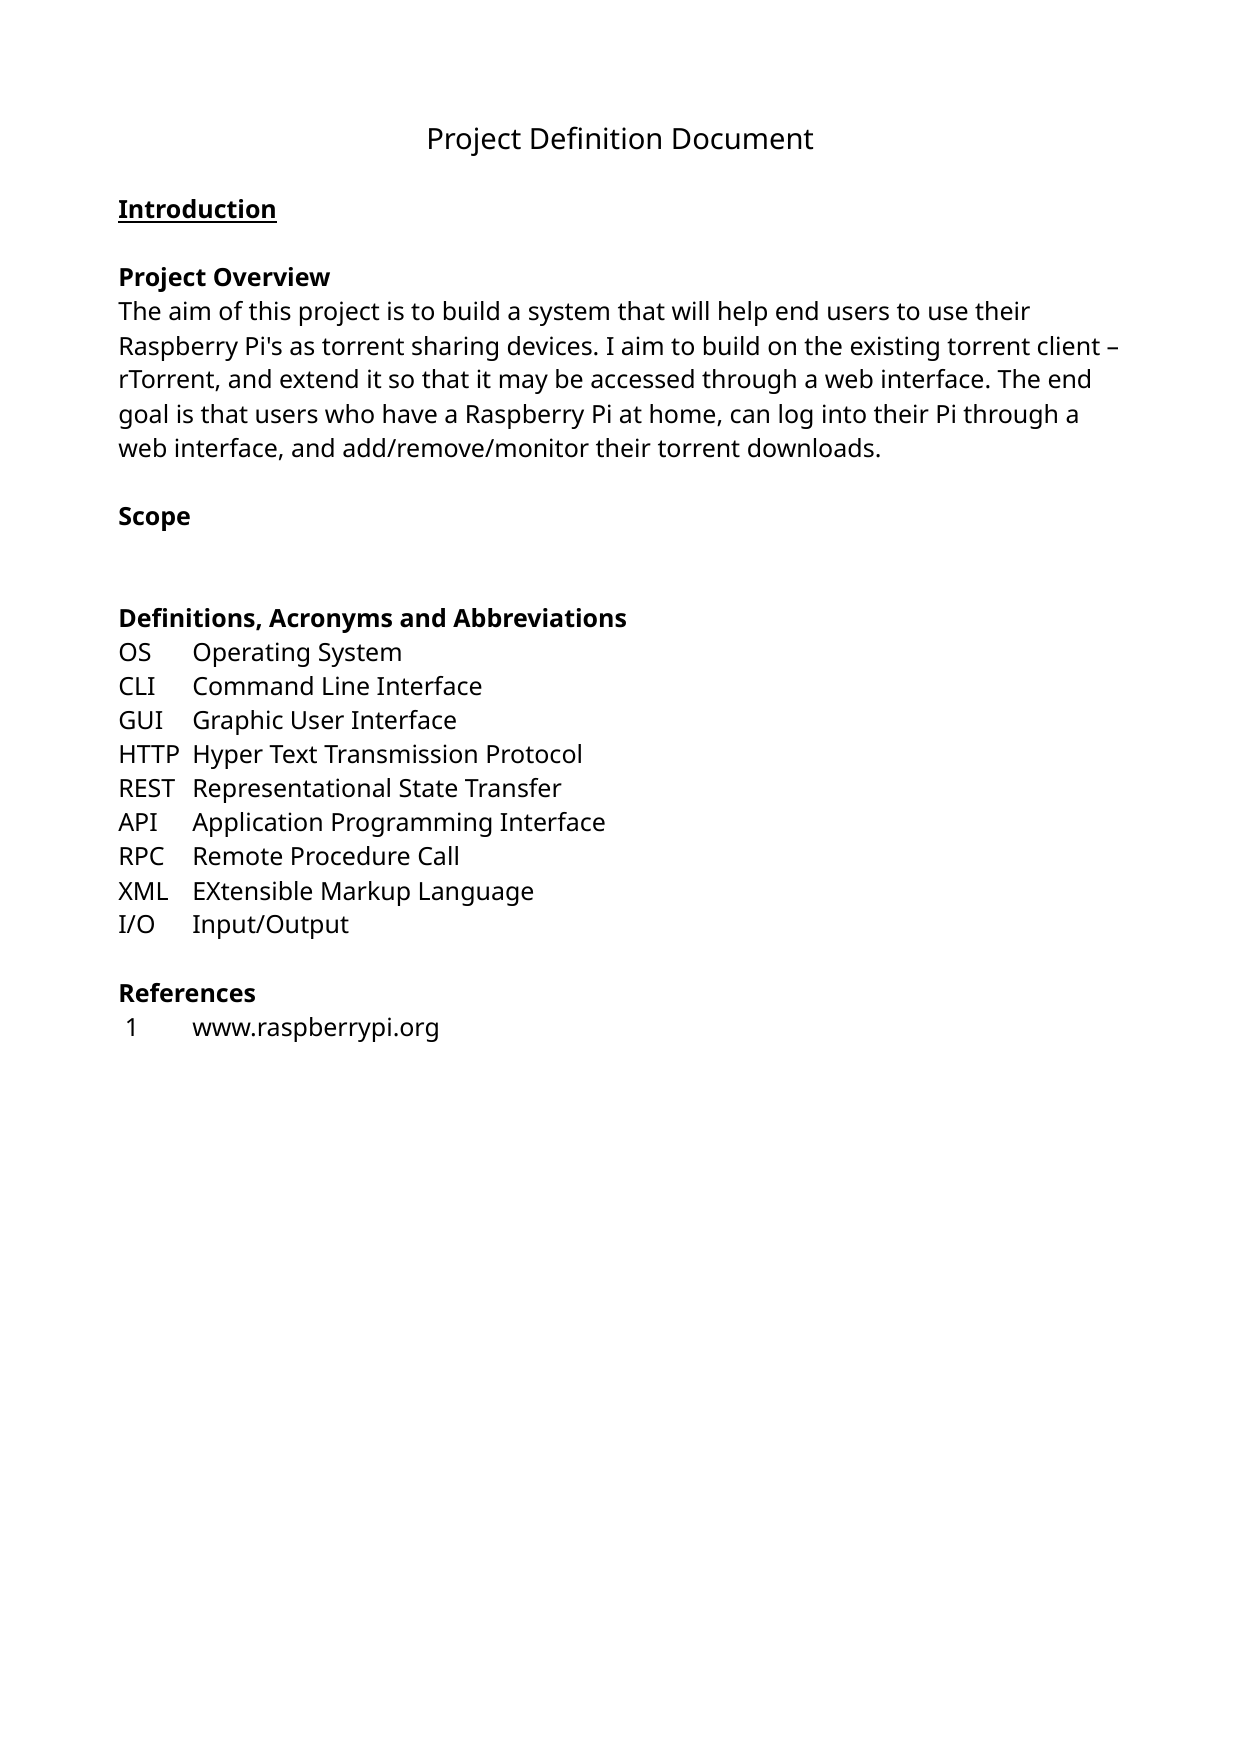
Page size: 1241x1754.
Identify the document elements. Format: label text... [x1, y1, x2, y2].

text References [118, 975, 1122, 1009]
text CLI Command Line Interface [118, 669, 1122, 703]
text RPC Remote Procedure Call [118, 839, 1122, 873]
text Project Definition Document [118, 118, 1122, 158]
text HTTP Hyper Text Transmission Protocol [118, 737, 1122, 771]
text Introduction [118, 192, 1122, 226]
text I/O Input/Output [118, 907, 1122, 941]
text 1 www.raspberrypi.org [118, 1009, 1122, 1043]
text REST Representational State Transfer [118, 771, 1122, 805]
text API Application Programming Interface [118, 805, 1122, 839]
text GUI Graphic User Interface [118, 703, 1122, 737]
text OS Operating System [118, 635, 1122, 669]
text Project Overview [118, 260, 1122, 294]
text The aim of this project is to build a system that will help end users to use their Raspberry Pi's as torrent sharing devices. I aim to build on the existing torrent client – rTorrent, and extend it so that it may be accessed through a web interface. The end goal is that users who have a Raspberry Pi at home, can log into their Pi through a web interface, and add/remove/monitor their torrent downloads. [118, 294, 1122, 464]
text Definitions, Acronyms and Abbreviations [118, 601, 1122, 635]
text XML EXtensible Markup Language [118, 873, 1122, 907]
text Scope [118, 498, 1122, 532]
